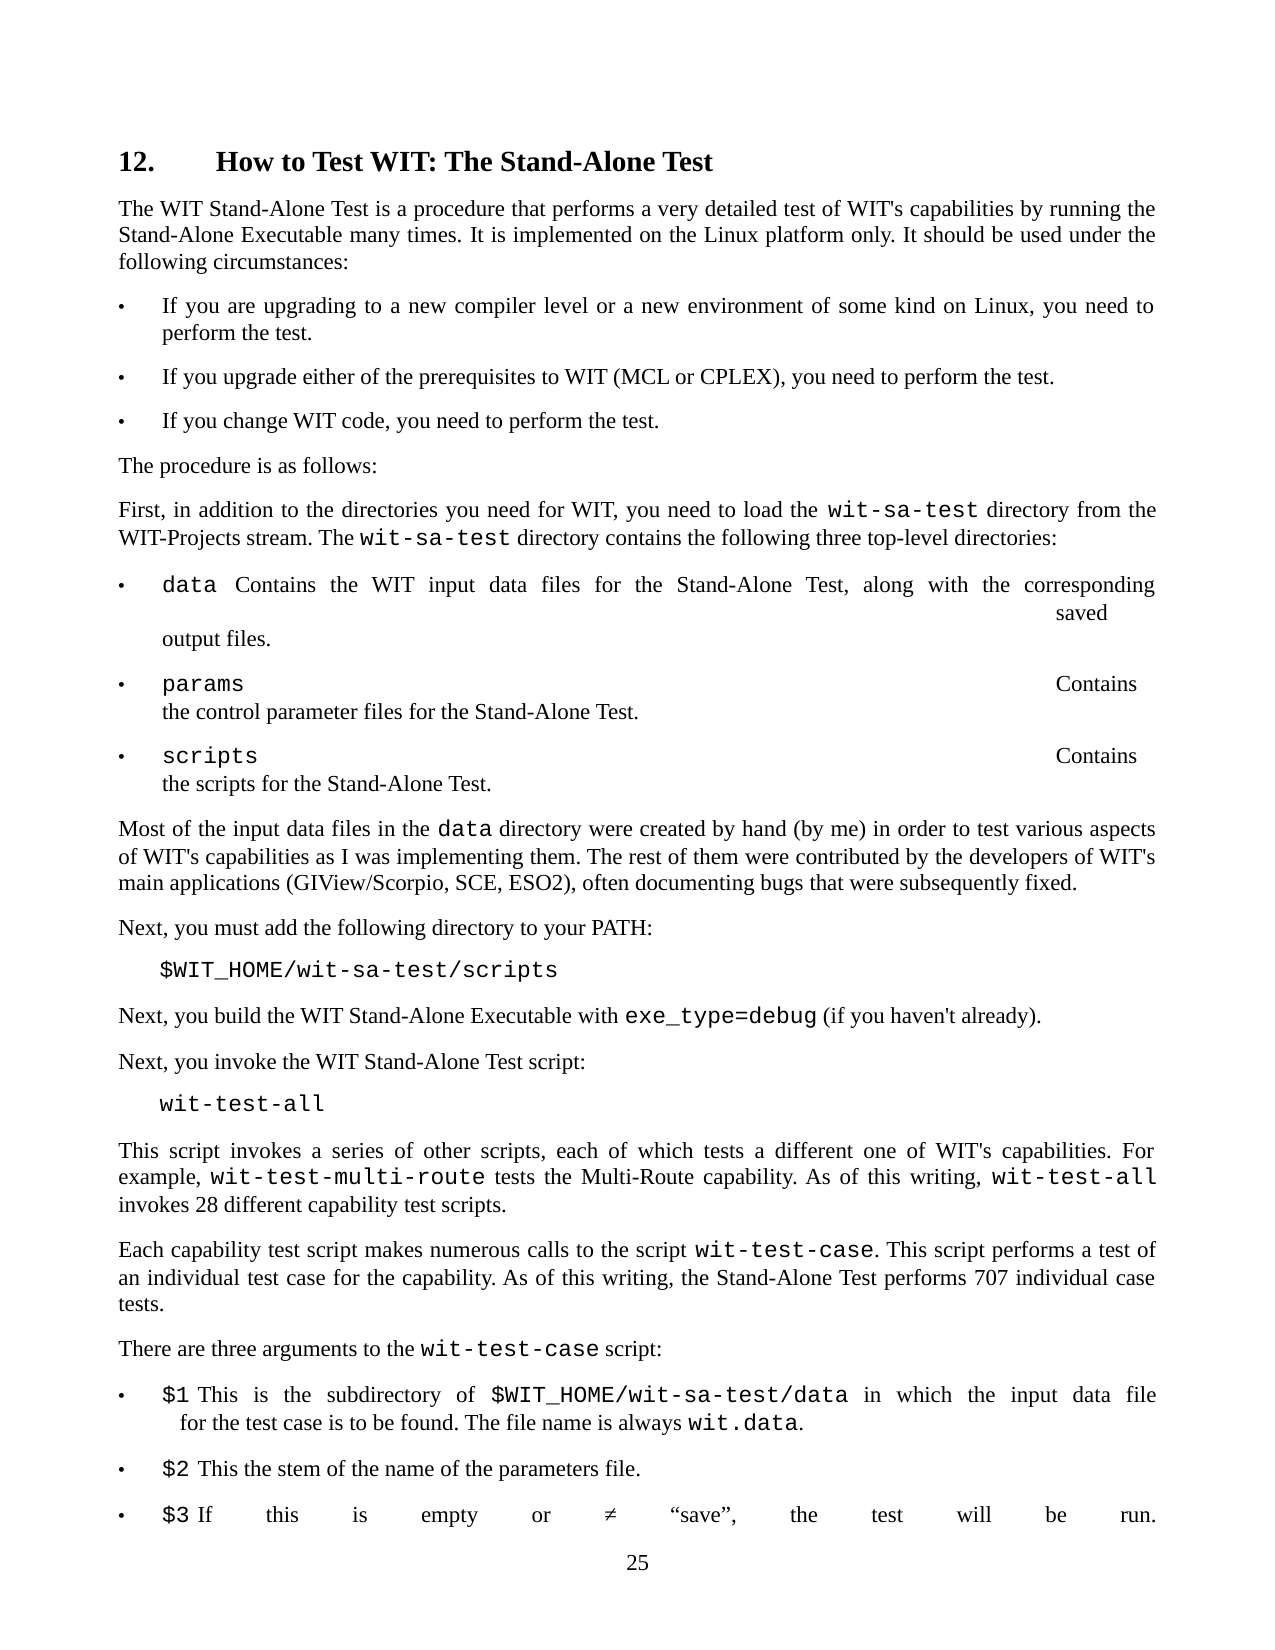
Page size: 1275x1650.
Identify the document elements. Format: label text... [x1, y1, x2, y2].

text Most of the input data files in the data directory were created by hand (by me) in order to test various aspects of WIT's capabilities as I was implementing them. The rest of them were contributed by the developers of WIT's main applications (GIView/Scorpio, SCE, ESO2), often documenting bugs that were subsequently fixed. [118, 815, 1157, 896]
list $2 This the stem of the name of the parameters file. [118, 1455, 1157, 1483]
text Next, you must add the following directory to your PATH: [118, 914, 1157, 940]
list If you change WIT code, you need to perform the test. [118, 407, 1157, 434]
list params Contains the control parameter files for the Stand-Alone Test. [118, 669, 1157, 724]
text $WIT_HOME/wit-sa-test/scripts [118, 958, 1157, 984]
list $1 This is the subdirectory of $WIT_HOME/wit-sa-test/data in which the input data file for the test case is to be found. The file name is always wit.data. [118, 1381, 1157, 1437]
text wit-test-all [118, 1093, 1157, 1119]
list If you are upgrading to a new compiler level or a new environment of some kind on Linux, you need to perform the test. [118, 292, 1157, 345]
text The procedure is as follows: [118, 452, 1157, 478]
text Each capability test script makes numerous calls to the script wit-test-case. This script performs a test of an individual test case for the capability. As of this writing, the Stand-Alone Test performs 707 individual case tests. [118, 1236, 1157, 1317]
subtitle How to Test WIT: The Stand-Alone Test [118, 144, 1157, 177]
text Next, you invoke the WIT Stand-Alone Test script: [118, 1048, 1157, 1075]
text The WIT Stand-Alone Test is a procedure that performs a very detailed test of WIT's capabilities by running the Stand-Alone Executable many times. It is implemented on the Linux platform only. It should be used under the following circumstances: [118, 195, 1157, 274]
text First, in addition to the directories you need for WIT, you need to load the wit-sa-test directory from the WIT-Projects stream. The wit-sa-test directory contains the following three top-level directories: [118, 496, 1157, 553]
list $3 If this is empty or ≠ “save”, the test will be run. [118, 1502, 1157, 1530]
text This script invokes a series of other scripts, each of which tests a different one of WIT's capabilities. For example, wit-test-multi-route tests the Multi-Route capability. As of this writing, wit-test-all invokes 28 different capability test scripts. [118, 1137, 1157, 1218]
list If you upgrade either of the prerequisites to WIT (MCL or CPLEX), you need to perform the test. [118, 363, 1157, 389]
text There are three arguments to the wit-test-case script: [118, 1334, 1157, 1363]
list data Contains the WIT input data files for the Stand-Alone Test, along with the corresponding saved output files. [118, 571, 1157, 652]
list scripts Contains the scripts for the Stand-Alone Test. [118, 742, 1157, 797]
text Next, you build the WIT Stand-Alone Executable with exe_type=debug (if you haven't already). [118, 1002, 1157, 1030]
